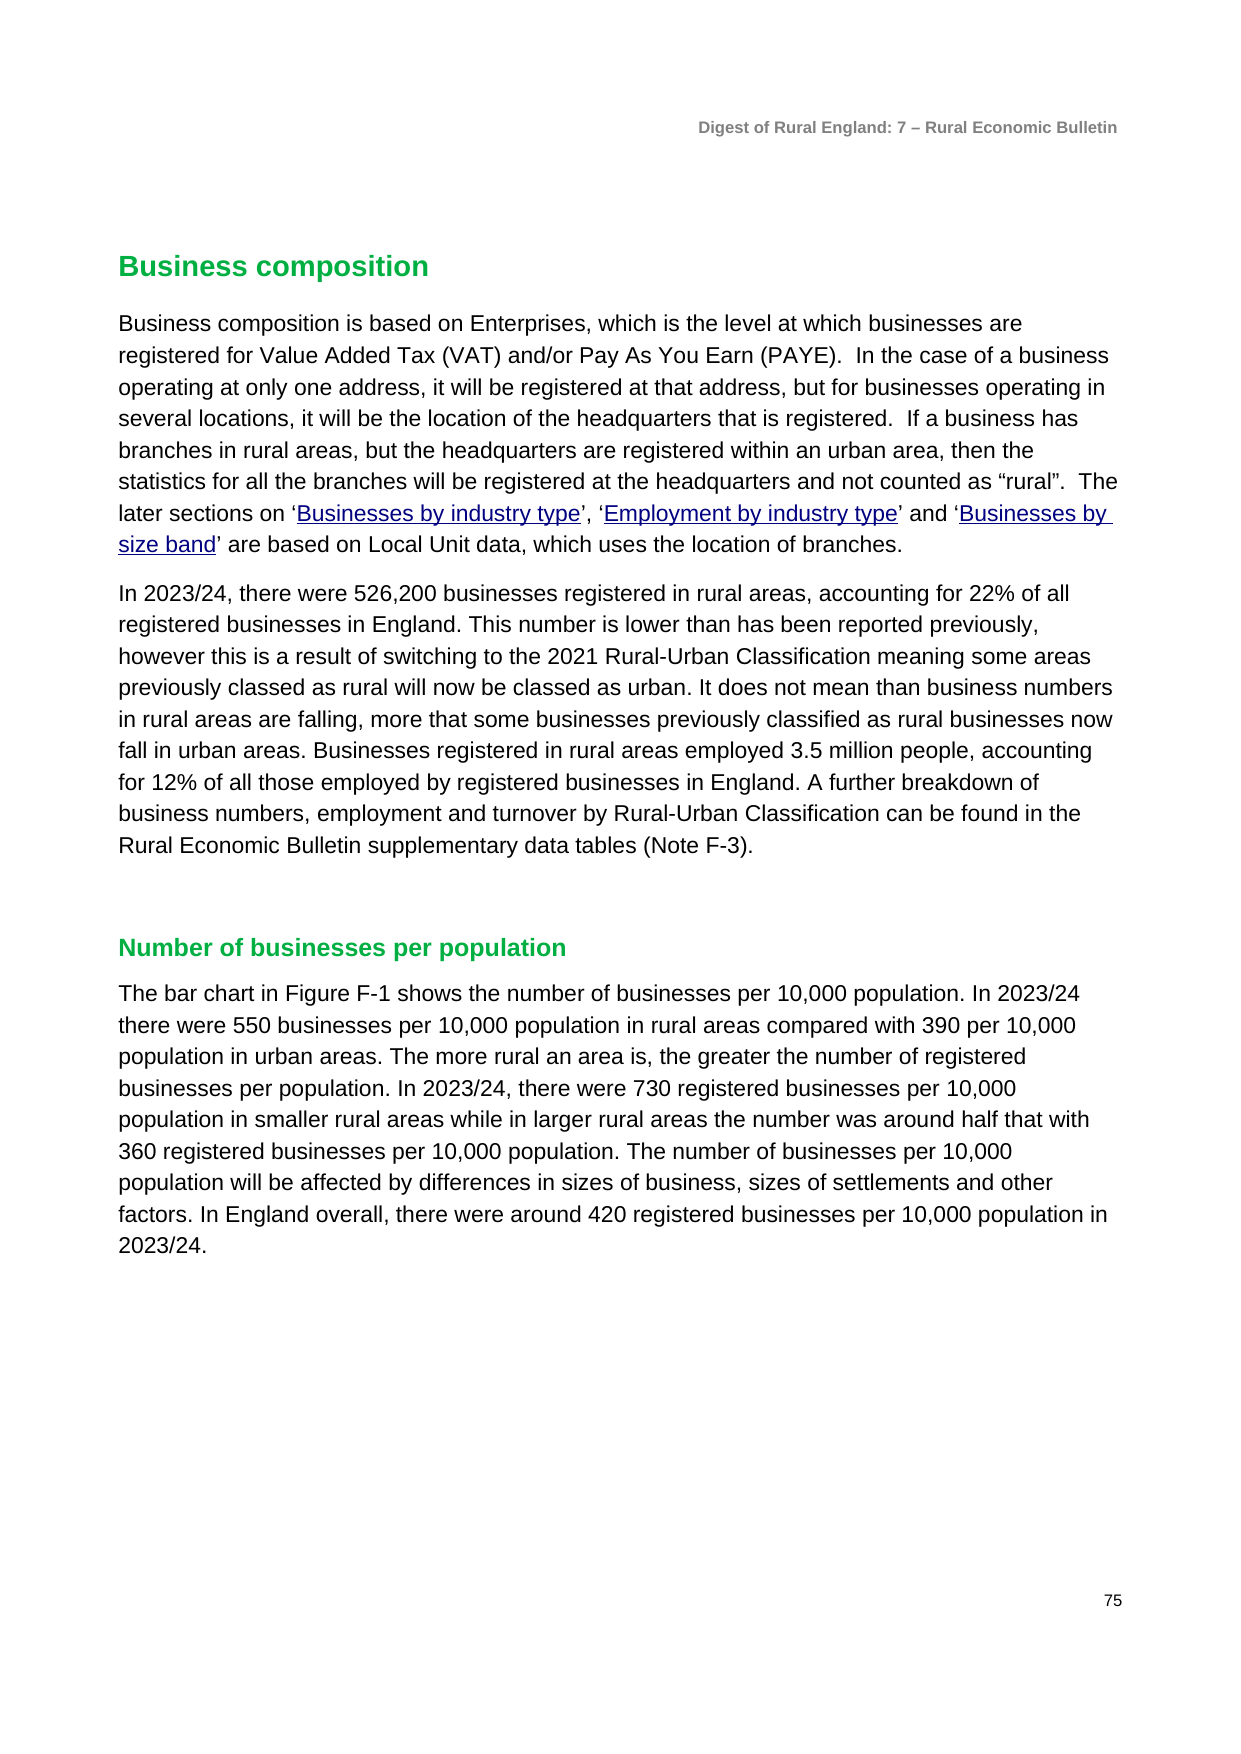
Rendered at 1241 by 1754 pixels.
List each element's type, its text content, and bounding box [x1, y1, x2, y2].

subtitle Number of businesses per population [118, 933, 1122, 961]
text The bar chart in Figure F‑1 shows the number of businesses per 10,000 population. In 2023/24 there were 550 businesses per 10,000 population in rural areas compared with 390 per 10,000 population in urban areas. The more rural an area is, the greater the number of registered businesses per population. In 2023/24, there were 730 registered businesses per 10,000 population in smaller rural areas while in larger rural areas the number was around half that with 360 registered businesses per 10,000 population. The number of businesses per 10,000 population will be affected by differences in sizes of business, sizes of settlements and other factors. In England overall, there were around 420 registered businesses per 10,000 population in 2023/24. [118, 980, 1122, 1259]
text Business composition is based on Enterprises, which is the level at which businesses are registered for Value Added Tax (VAT) and/or Pay As You Earn (PAYE). In the case of a business operating at only one address, it will be registered at that address, but for businesses operating in several locations, it will be the location of the headquarters that is registered. If a business has branches in rural areas, but the headquarters are registered within an urban area, then the statistics for all the branches will be registered at the headquarters and not counted as “rural”. The later sections on ‘Businesses by industry type’, ‘Employment by industry type’ and ‘Businesses by size band’ are based on Local Unit data, which uses the location of branches. [118, 310, 1122, 558]
text In 2023/24, there were 526,200 businesses registered in rural areas, accounting for 22% of all registered businesses in England. This number is lower than has been reported previously, however this is a result of switching to the 2021 Rural-Urban Classification meaning some areas previously classed as rural will now be classed as urban. It does not mean than business numbers in rural areas are falling, more that some businesses previously classified as rural businesses now fall in urban areas. Businesses registered in rural areas employed 3.5 million people, accounting for 12% of all those employed by registered businesses in England. A further breakdown of business numbers, employment and turnover by Rural-Urban Classification can be found in the Rural Economic Bulletin supplementary data tables (Note F-3). [118, 579, 1122, 858]
subtitle Business composition [118, 249, 1122, 283]
